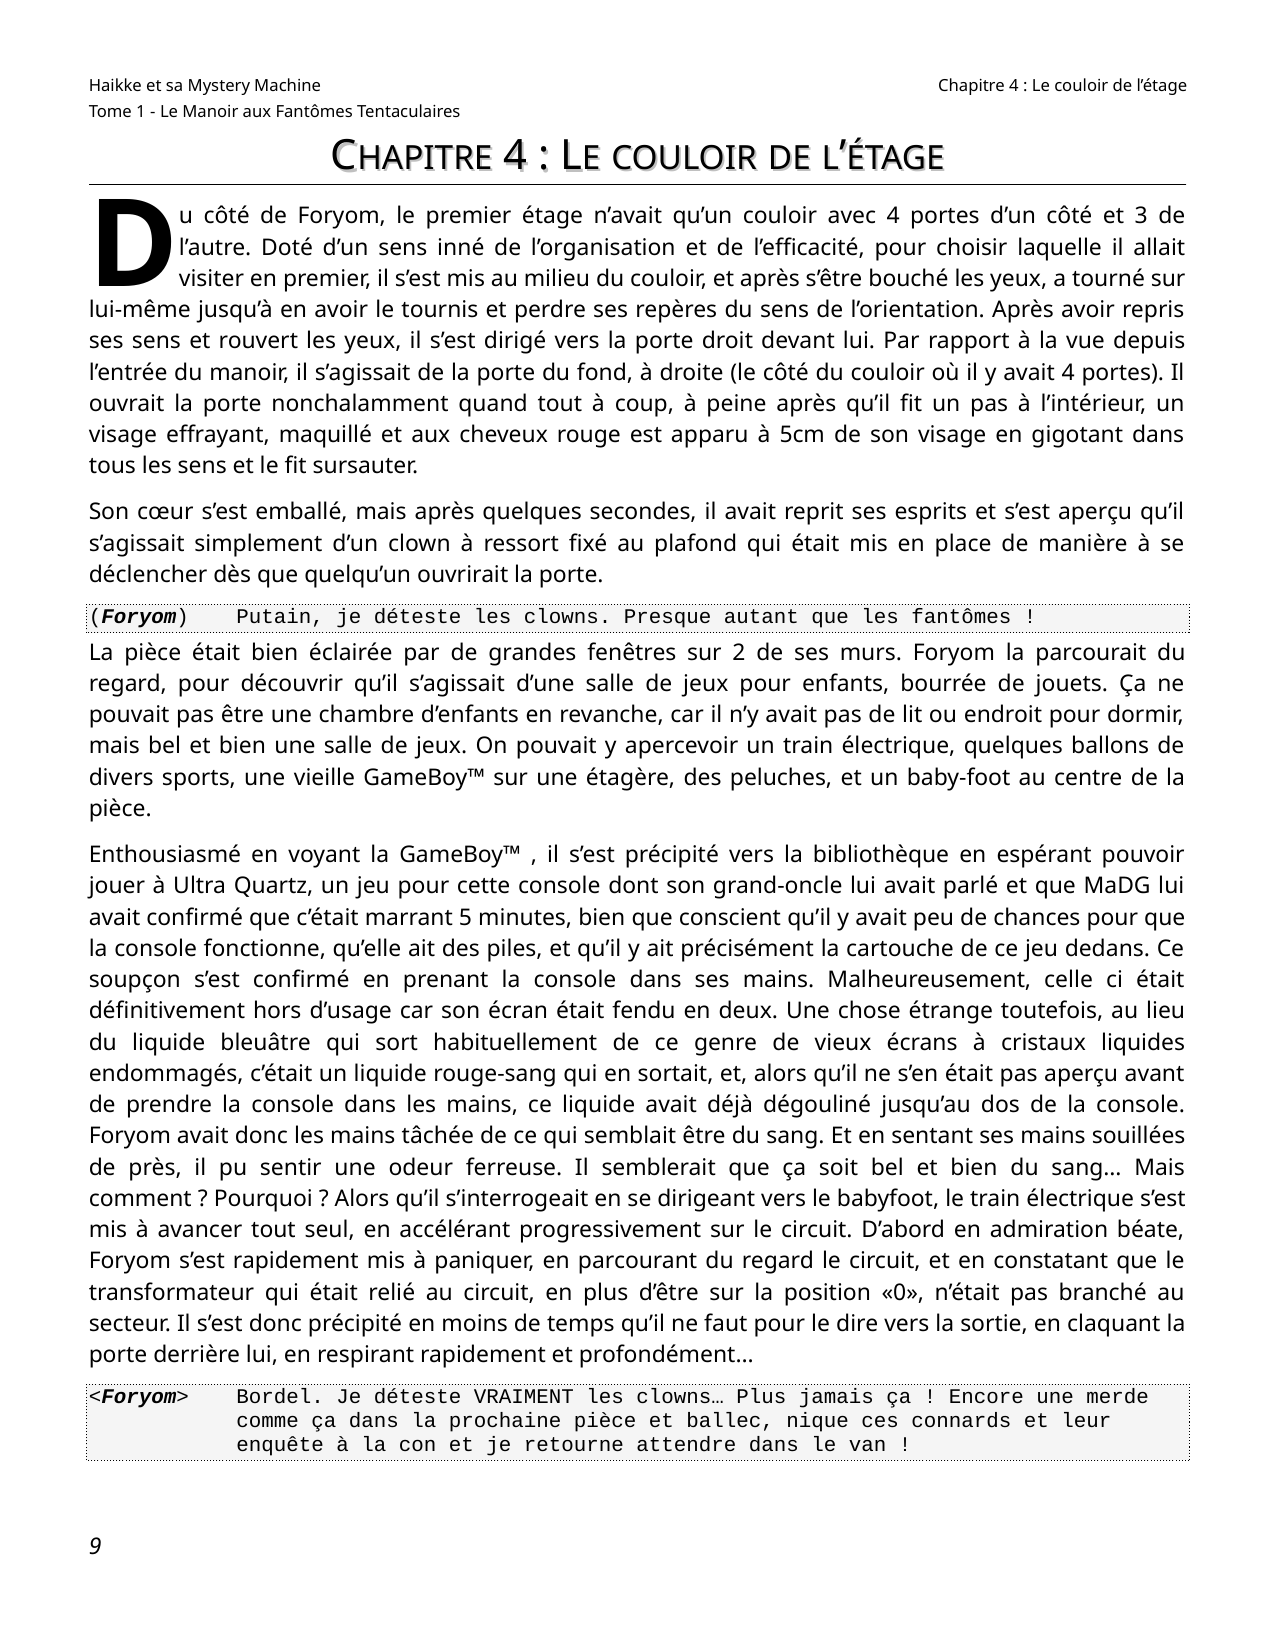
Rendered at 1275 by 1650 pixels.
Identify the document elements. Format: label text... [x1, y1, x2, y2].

text Son cœur s’est emballé, mais après quelques secondes, il avait reprit ses esprits et s’est aperçu qu’il s’agissait simplement d’un clown à ressort fixé au plafond qui était mis en place de manière à se déclencher dès que quelqu’un ouvrirait la porte. [88, 495, 1186, 589]
text Enthousiasmé en voyant la GameBoy™ , il s’est précipité vers la bibliothèque en espérant pouvoir jouer à Ultra Quartz, un jeu pour cette console dont son grand-oncle lui avait parlé et que MaDG lui avait confirmé que c’était marrant 5 minutes, bien que conscient qu’il y avait peu de chances pour que la console fonctionne, qu’elle ait des piles, et qu’il y ait précisément la cartouche de ce jeu dedans. Ce soupçon s’est confirmé en prenant la console dans ses mains. Malheureusement, celle ci était définitivement hors d’usage car son écran était fendu en deux. Une chose étrange toutefois, au lieu du liquide bleuâtre qui sort habituellement de ce genre de vieux écrans à cristaux liquides endommagés, c’était un liquide rouge-sang qui en sortait, et, alors qu’il ne s’en était pas aperçu avant de prendre la console dans les mains, ce liquide avait déjà dégouliné jusqu’au dos de la console. Foryom avait donc les mains tâchée de ce qui semblait être du sang. Et en sentant ses mains souillées de près, il pu sentir une odeur ferreuse. Il semblerait que ça soit bel et bien du sang… Mais comment ? Pourquoi ? Alors qu’il s’interrogeait en se dirigeant vers le babyfoot, le train électrique s’est mis à avancer tout seul, en accélérant progressivement sur le circuit. D’abord en admiration béate, Foryom s’est rapidement mis à paniquer, en parcourant du regard le circuit, et en constatant que le transformateur qui était relié au circuit, en plus d’être sur la position «0», n’était pas branché au secteur. Il s’est donc précipité en moins de temps qu’il ne faut pour le dire vers la sortie, en claquant la porte derrière lui, en respirant rapidement et profondément… [88, 838, 1186, 1369]
text <Foryom> Bordel. Je déteste VRAIMENT les clowns… Plus jamais ça ! Encore une merde comme ça dans la prochaine pièce et ballec, nique ces connards et leur enquête à la con et je retourne attendre dans le van ! [86, 1384, 1189, 1460]
subtitle Chapitre 4 : Le couloir de l’étage [88, 125, 1186, 184]
text (Foryom) Putain, je déteste les clowns. Presque autant que les fantômes ! [86, 604, 1189, 633]
text La pièce était bien éclairée par de grandes fenêtres sur 2 de ses murs. Foryom la parcourait du regard, pour découvrir qu’il s’agissait d’une salle de jeux pour enfants, bourrée de jouets. Ça ne pouvait pas être une chambre d’enfants en revanche, car il n’y avait pas de lit ou endroit pour dormir, mais bel et bien une salle de jeux. On pouvait y apercevoir un train électrique, quelques ballons de divers sports, une vieille GameBoy™ sur une étagère, des peluches, et un baby-foot au centre de la pièce. [88, 636, 1186, 823]
text Du côté de Foryom, le premier étage n’avait qu’un couloir avec 4 portes d’un côté et 3 de l’autre. Doté d’un sens inné de l’organisation et de l’efficacité, pour choisir laquelle il allait visiter en premier, il s’est mis au milieu du couloir, et après s’être bouché les yeux, a tourné sur lui-même jusqu’à en avoir le tournis et perdre ses repères du sens de l’orientation. Après avoir repris ses sens et rouvert les yeux, il s’est dirigé vers la porte droit devant lui. Par rapport à la vue depuis l’entrée du manoir, il s’agissait de la porte du fond, à droite (le côté du couloir où il y avait 4 portes). Il ouvrait la porte nonchalamment quand tout à coup, à peine après qu’il fit un pas à l’intérieur, un visage effrayant, maquillé et aux cheveux rouge est apparu à 5cm de son visage en gigotant dans tous les sens et le fit sursauter. [88, 199, 1186, 481]
